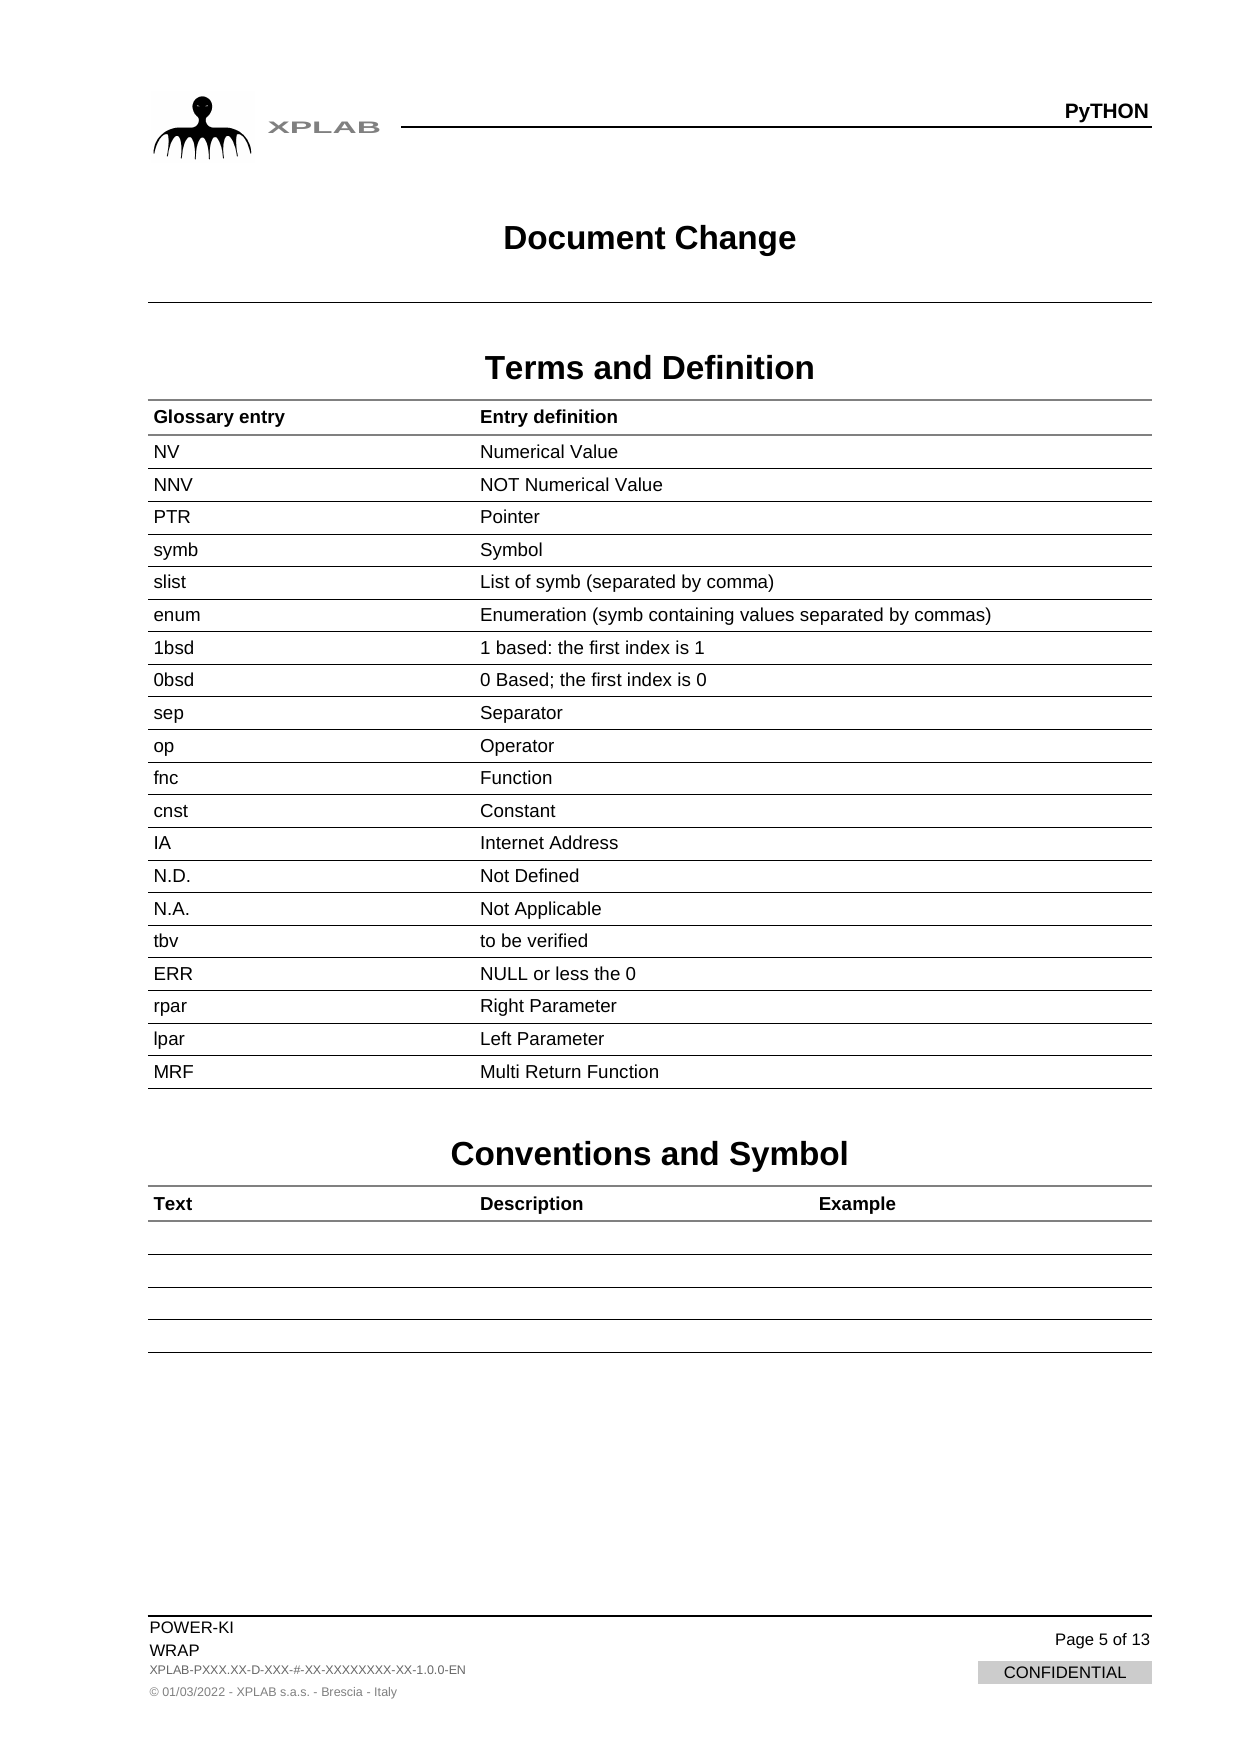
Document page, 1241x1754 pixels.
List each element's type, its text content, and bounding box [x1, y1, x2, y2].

table_cell op [148, 730, 474, 762]
table_header Entry definition [474, 401, 1152, 434]
table_cell 0 Based; the first index is 0 [474, 665, 1152, 696]
table_cell Internet Address [474, 828, 1152, 860]
table_header [148, 269, 322, 302]
table_cell Numerical Value [474, 436, 1152, 468]
table_cell Operator [474, 730, 1152, 762]
table_cell Separator [474, 697, 1152, 729]
table_header [322, 269, 1152, 302]
table_cell fnc [148, 763, 474, 794]
table_cell rpar [148, 991, 474, 1023]
table_cell Right Parameter [474, 991, 1152, 1023]
text Conventions and Symbol [148, 1136, 1152, 1173]
table_cell [474, 1288, 813, 1319]
table_cell Enumeration (symb containing values separated by commas) [474, 600, 1152, 631]
table_cell Not Defined [474, 861, 1152, 892]
table_cell Multi Return Function [474, 1056, 1152, 1088]
table_header Glossary entry [148, 401, 474, 434]
table_cell [148, 1320, 474, 1352]
table_cell [474, 1320, 1152, 1352]
table_cell lpar [148, 1024, 474, 1055]
table_cell MRF [148, 1056, 474, 1088]
table_cell ERR [148, 958, 474, 990]
table_cell 1 based: the first index is 1 [474, 632, 1152, 664]
table_cell NULL or less the 0 [474, 958, 1152, 990]
table_cell [148, 1288, 474, 1319]
table_cell N.D. [148, 861, 474, 892]
table_cell [813, 1222, 1152, 1254]
table_cell [813, 1288, 1152, 1319]
table_cell [148, 1255, 474, 1287]
table_cell Left Parameter [474, 1024, 1152, 1055]
table_cell [474, 1255, 813, 1287]
table_cell Symbol [474, 535, 1152, 566]
table_cell 0bsd [148, 665, 474, 696]
table_cell NOT Numerical Value [474, 469, 1152, 501]
table_header Example [813, 1187, 1152, 1220]
table_cell sep [148, 697, 474, 729]
table_cell List of symb (separated by comma) [474, 567, 1152, 599]
table_cell N.A. [148, 893, 474, 925]
table_cell Not Applicable [474, 893, 1152, 925]
picture [150, 91, 255, 163]
table_cell [148, 1222, 474, 1254]
text Document Change [148, 220, 1152, 257]
table_cell to be verified [474, 926, 1152, 957]
table_cell [474, 1222, 813, 1254]
table_cell NV [148, 436, 474, 468]
table_cell enum [148, 600, 474, 631]
table_cell IA [148, 828, 474, 860]
table_cell symb [148, 535, 474, 566]
table_header Text [148, 1187, 474, 1220]
table_header Description [474, 1187, 813, 1220]
table_cell Pointer [474, 502, 1152, 534]
table_cell tbv [148, 926, 474, 957]
table_cell slist [148, 567, 474, 599]
table_cell [813, 1255, 1152, 1287]
table_cell NNV [148, 469, 474, 501]
table_cell PTR [148, 502, 474, 534]
table_cell Constant [474, 795, 1152, 827]
table_cell 1bsd [148, 632, 474, 664]
text Terms and Definition [148, 350, 1152, 387]
table_cell cnst [148, 795, 474, 827]
table_cell Function [474, 763, 1152, 794]
